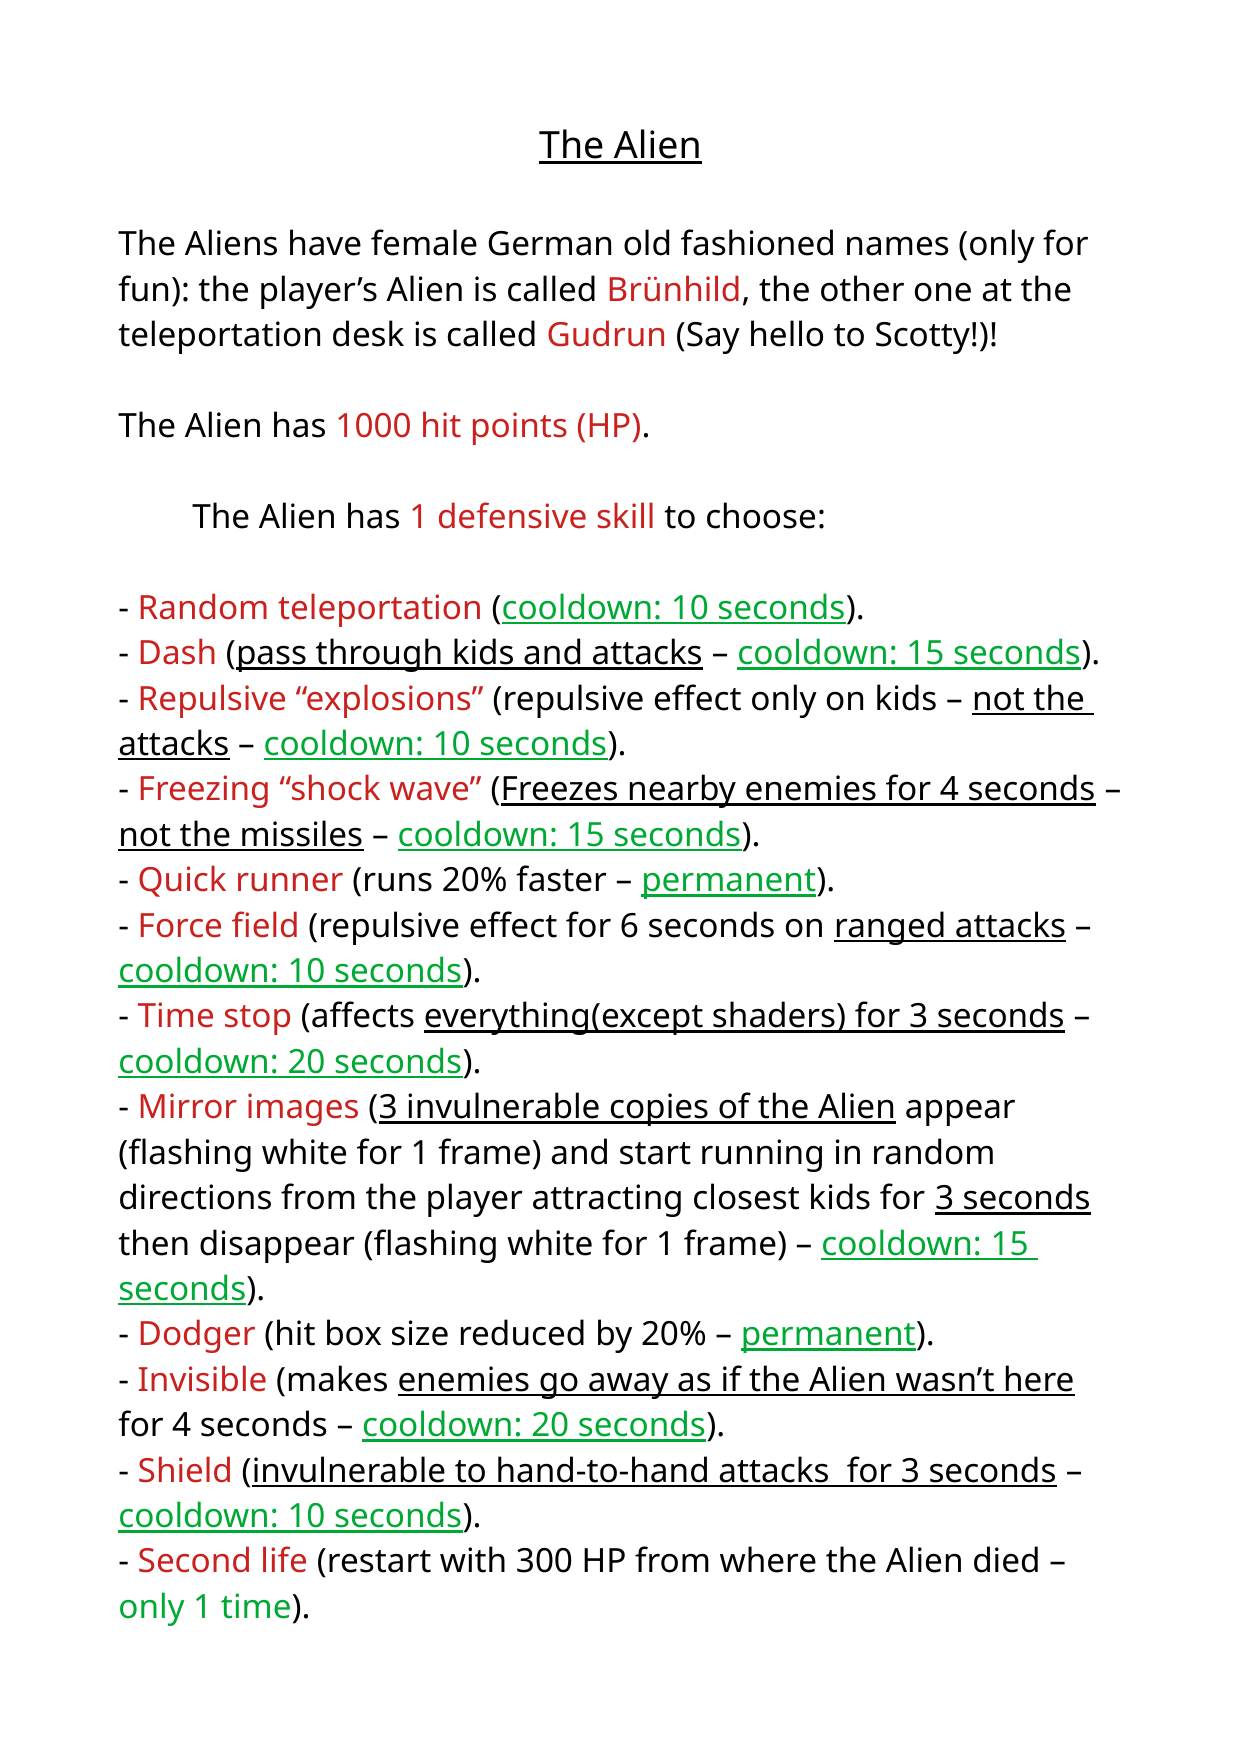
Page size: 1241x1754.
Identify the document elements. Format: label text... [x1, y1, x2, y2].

text - Invisible (makes enemies go away as if the Alien wasn’t here for 4 seconds – cooldown: 20 seconds). [118, 1356, 1122, 1446]
text - Mirror images (3 invulnerable copies of the Alien appear (flashing white for 1 frame) and start running in random directions from the player attracting closest kids for 3 seconds then disappear (flashing white for 1 frame) – cooldown: 15 seconds). [118, 1083, 1122, 1310]
text The Aliens have female German old fashioned names (only for fun): the player’s Alien is called Brünhild, the other one at the teleportation desk is called Gudrun (Say hello to Scotty!)! [118, 220, 1122, 356]
text The Alien has 1 defensive skill to choose: [118, 493, 1122, 538]
text The Alien has 1000 hit points (HP). [118, 402, 1122, 447]
text - Shield (invulnerable to hand-to-hand attacks for 3 seconds – cooldown: 10 seconds). [118, 1446, 1122, 1537]
text The Alien [118, 118, 1122, 169]
text - Time stop (affects everything(except shaders) for 3 seconds – cooldown: 20 seconds). [118, 992, 1122, 1083]
text - Dash (pass through kids and attacks – cooldown: 15 seconds). [118, 629, 1122, 674]
text - Repulsive “explosions” (repulsive effect only on kids – not the attacks – cooldown: 10 seconds). [118, 674, 1122, 765]
text - Freezing “shock wave” (Freezes nearby enemies for 4 seconds – not the missiles – cooldown: 15 seconds). [118, 765, 1122, 856]
text - Quick runner (runs 20% faster – permanent). [118, 856, 1122, 901]
text - Second life (restart with 300 HP from where the Alien died – only 1 time). [118, 1537, 1122, 1628]
text - Force field (repulsive effect for 6 seconds on ranged attacks – cooldown: 10 seconds). [118, 901, 1122, 992]
text - Random teleportation (cooldown: 10 seconds). [118, 583, 1122, 629]
text - Dodger (hit box size reduced by 20% – permanent). [118, 1310, 1122, 1356]
